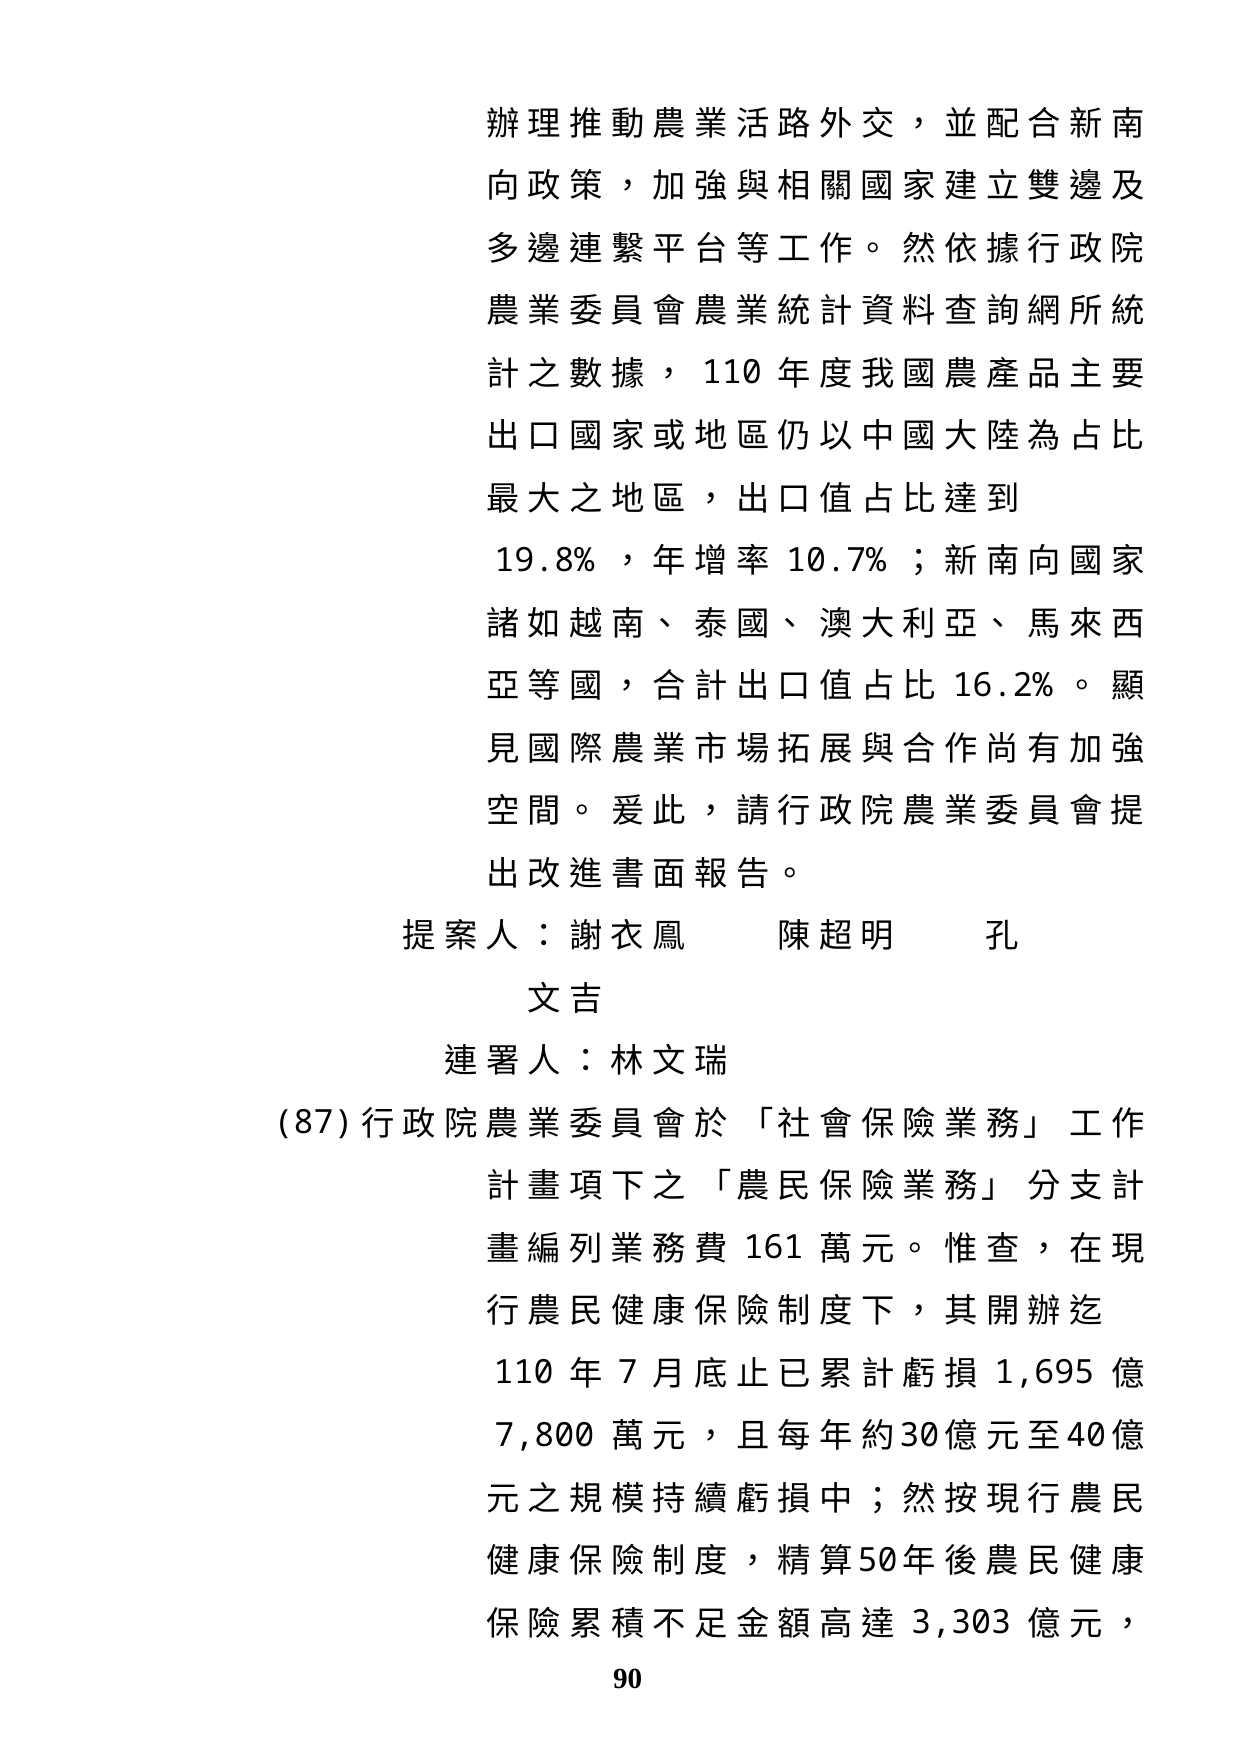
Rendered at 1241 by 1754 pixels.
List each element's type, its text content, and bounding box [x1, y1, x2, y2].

text 連署人：林文瑞 [176, 1016, 1148, 1079]
list 辦理推動農業活路外交，並配合新南向政策，加強與相關國家建立雙邊及多邊連繫平台等工作。然依據行政院農業委員會農業統計資料查詢網所統計之數據，110年度我國農產品主要出口國家或地區仍以中國大陸為占比最大之地區，出口值占比達到19.8%，年增率10.7%；新南向國家諸如越南、泰國、澳大利亞、馬來西亞等國，合計出口值占比16.2%。顯見國際農業市場拓展與合作尚有加強空間。爰此，請行政院農業委員會提出改進書面報告。 [253, 79, 1148, 891]
list 行政院農業委員會於「社會保險業務」工作計畫項下之「農民保險業務」分支計畫編列業務費161萬元。惟查，在現行農民健康保險制度下，其開辦迄110年7月底止已累計虧損1,695億7,800萬元，且每年約30億元至40億元之規模持續虧損中；然按現行農民健康保險制度，精算50年後農民健康保險累積不足金額高達3,303億元， [253, 1079, 1148, 1641]
text 提案人：謝衣鳯 陳超明 孔文吉 [384, 891, 1044, 1016]
